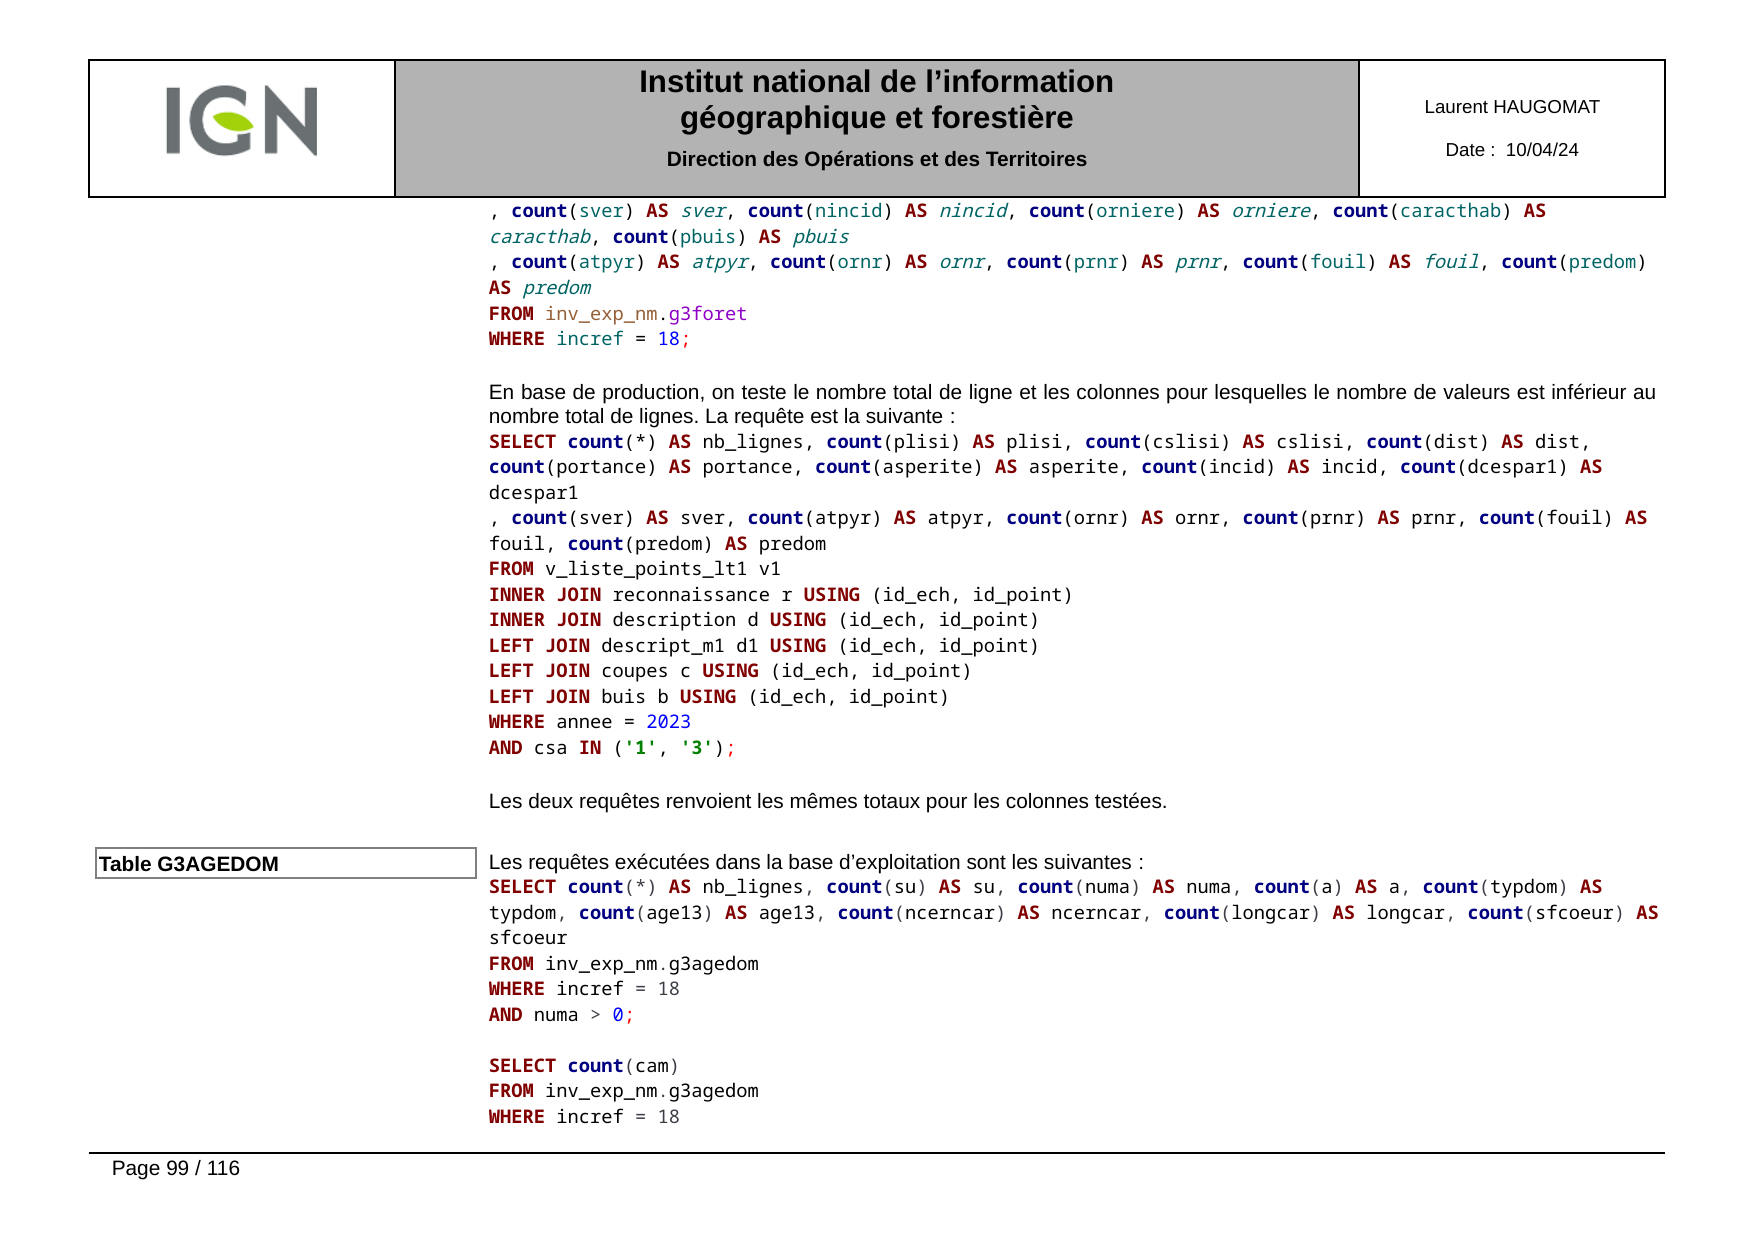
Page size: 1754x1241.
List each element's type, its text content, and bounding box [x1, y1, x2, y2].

picture [141, 62, 343, 180]
table_cell [89, 198, 483, 846]
table_cell Les requêtes exécutées dans la base d’exploitation sont les suivantes : SELECT count(*) AS nb_lignes, count(su) AS su, count(numa) AS numa, count(a) AS a, count(typdom) AS typdom, count(age13) AS age13, count(ncerncar) AS ncerncar, count(longcar) AS longcar, count(sfcoeur) AS sfcoeur FROM inv_exp_nm.g3agedom WHERE incref = 18 AND numa > 0; SELECT count(cam) FROM inv_exp_nm.g3agedom WHERE incref = 18 [483, 846, 1665, 1135]
table_cell Table G3AGEDOM [89, 846, 483, 1135]
table_cell , count(sver) AS sver, count(nincid) AS nincid, count(orniere) AS orniere, count(caracthab) AS caracthab, count(pbuis) AS pbuis , count(atpyr) AS atpyr, count(ornr) AS ornr, count(prnr) AS prnr, count(fouil) AS fouil, count(predom) AS predom FROM inv_exp_nm.g3foret WHERE incref = 18; En base de production, on teste le nombre total de ligne et les colonnes pour lesquelles le nombre de valeurs est inférieur au nombre total de lignes. La requête est la suivante : SELECT count(*) AS nb_lignes, count(plisi) AS plisi, count(cslisi) AS cslisi, count(dist) AS dist, count(portance) AS portance, count(asperite) AS asperite, count(incid) AS incid, count(dcespar1) AS dcespar1 , count(sver) AS sver, count(atpyr) AS atpyr, count(ornr) AS ornr, count(prnr) AS prnr, count(fouil) AS fouil, count(predom) AS predom FROM v_liste_points_lt1 v1 INNER JOIN reconnaissance r USING (id_ech, id_point) INNER JOIN description d USING (id_ech, id_point) LEFT JOIN descript_m1 d1 USING (id_ech, id_point) LEFT JOIN coupes c USING (id_ech, id_point) LEFT JOIN buis b USING (id_ech, id_point) WHERE annee = 2023 AND csa IN ('1', '3'); Les deux requêtes renvoient les mêmes totaux pour les colonnes testées. [483, 198, 1665, 846]
